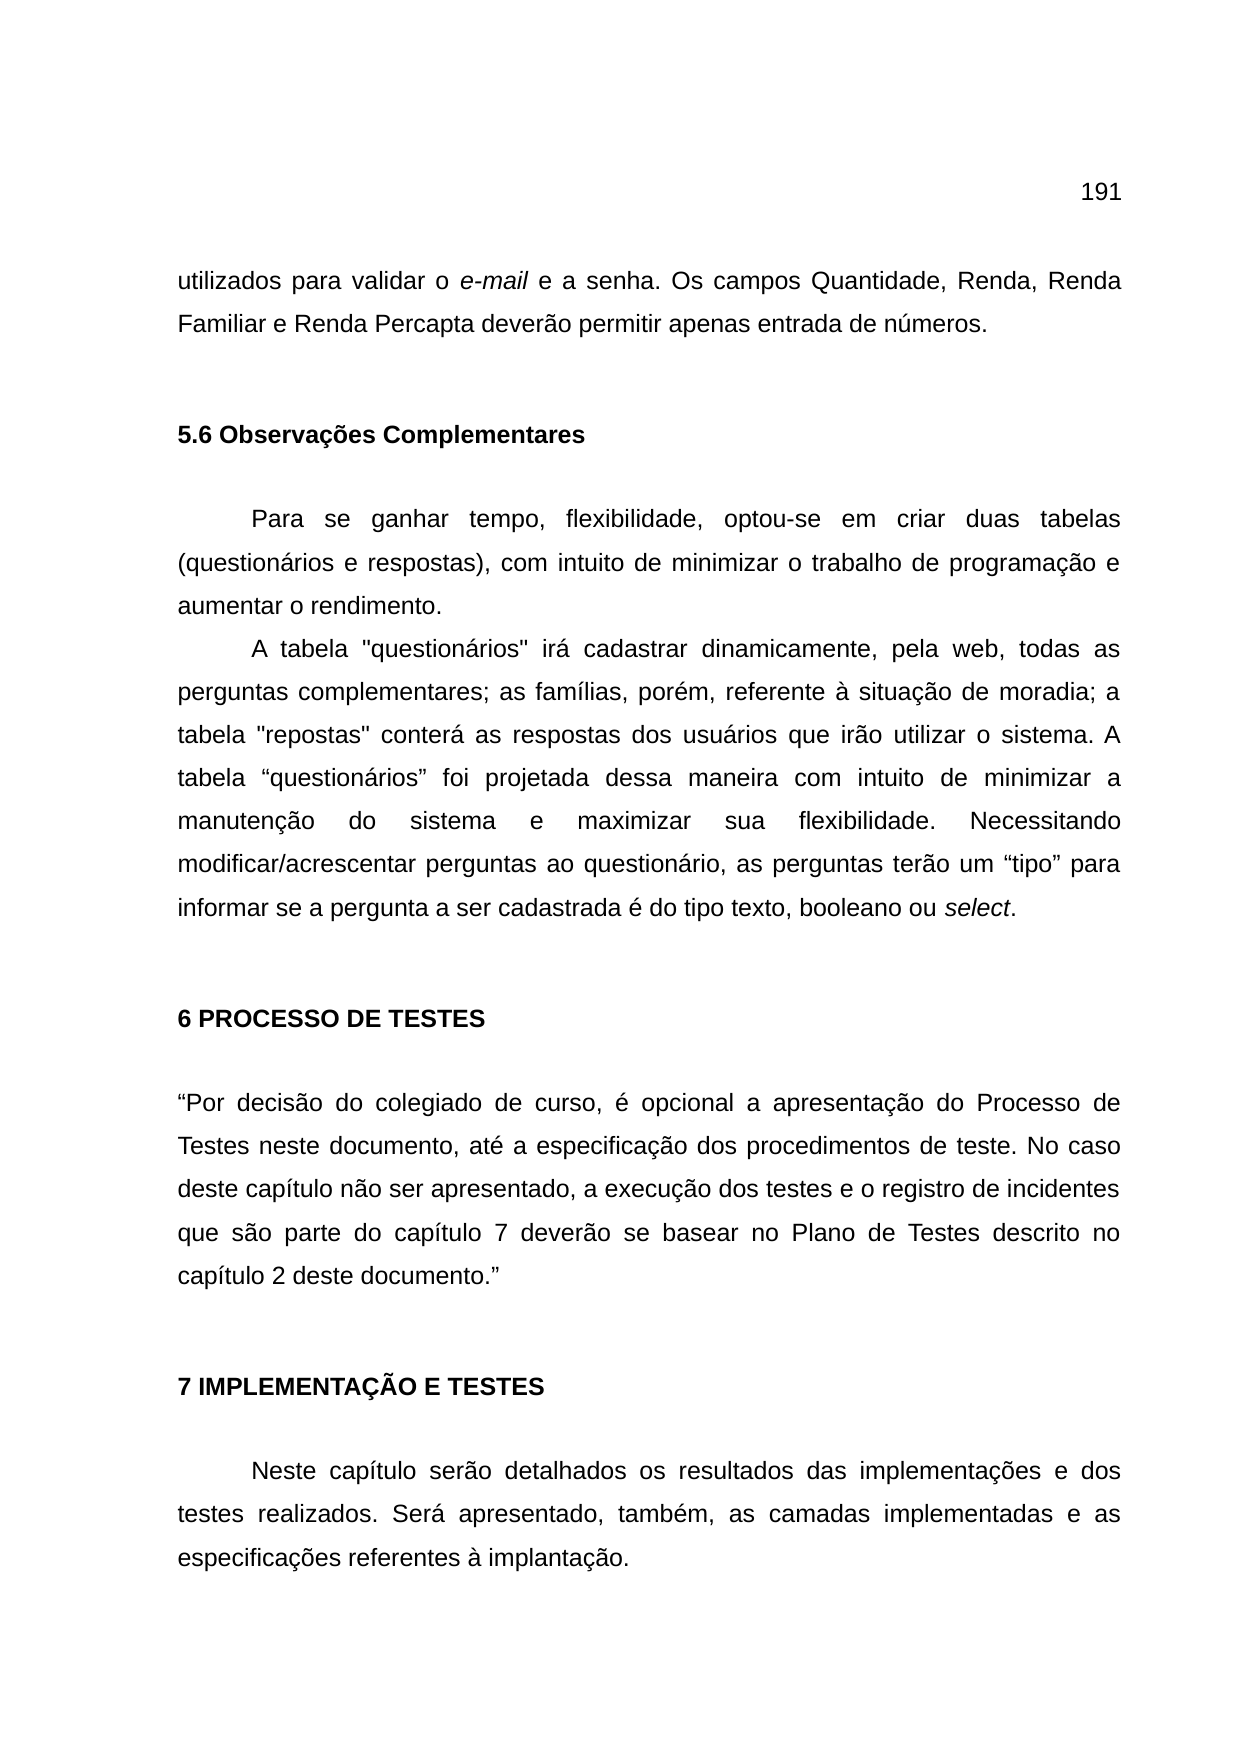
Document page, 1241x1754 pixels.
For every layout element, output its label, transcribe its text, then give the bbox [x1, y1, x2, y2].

text utilizados para validar o e-mail e a senha. Os campos Quantidade, Renda, Renda Familiar e Renda Percapta deverão permitir apenas entrada de números. [177, 266, 1122, 338]
subtitle 7 IMPLEMENTAÇÃO E TESTES [177, 1372, 1122, 1401]
text Neste capítulo serão detalhados os resultados das implementações e dos testes realizados. Será apresentado, também, as camadas implementadas e as especificações referentes à implantação. [177, 1456, 1122, 1571]
subtitle 5.6 Observações Complementares [177, 420, 1122, 449]
text Para se ganhar tempo, flexibilidade, optou-se em criar duas tabelas (questionários e respostas), com intuito de minimizar o trabalho de programação e aumentar o rendimento. [177, 504, 1122, 619]
subtitle 6 PROCESSO DE TESTES [177, 1004, 1122, 1033]
text “Por decisão do colegiado de curso, é opcional a apresentação do Processo de Testes neste documento, até a especificação dos procedimentos de teste. No caso deste capítulo não ser apresentado, a execução dos testes e o registro de incidentes que são parte do capítulo 7 deverão se basear no Plano de Testes descrito no capítulo 2 deste documento.” [177, 1088, 1122, 1289]
text A tabela "questionários" irá cadastrar dinamicamente, pela web, todas as perguntas complementares; as famílias, porém, referente à situação de moradia; a tabela "repostas" conterá as respostas dos usuários que irão utilizar o sistema. A tabela “questionários” foi projetada dessa maneira com intuito de minimizar a manutenção do sistema e maximizar sua flexibilidade. Necessitando modificar/acrescentar perguntas ao questionário, as perguntas terão um “tipo” para informar se a pergunta a ser cadastrada é do tipo texto, booleano ou select. [177, 634, 1122, 921]
